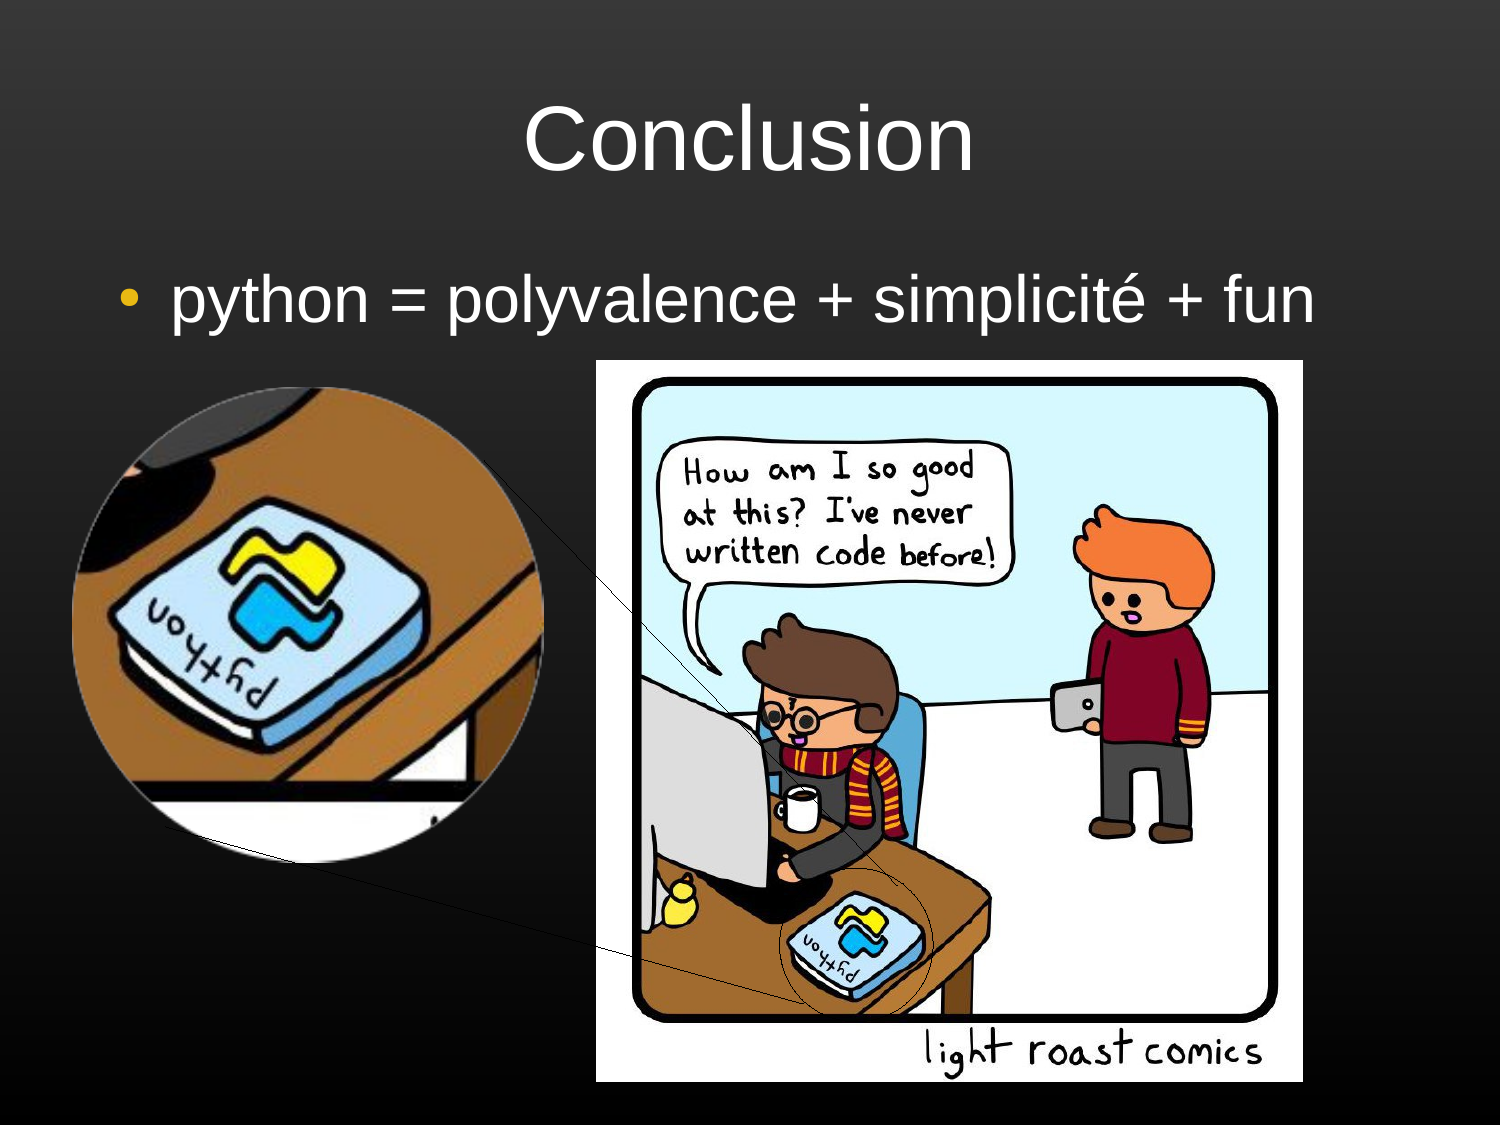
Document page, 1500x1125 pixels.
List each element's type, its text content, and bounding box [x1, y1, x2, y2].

picture [596, 360, 1303, 1082]
title Conclusion [99, 45, 1400, 233]
picture [72, 387, 544, 863]
list python = polyvalence + simplicité + fun [99, 262, 1400, 1005]
